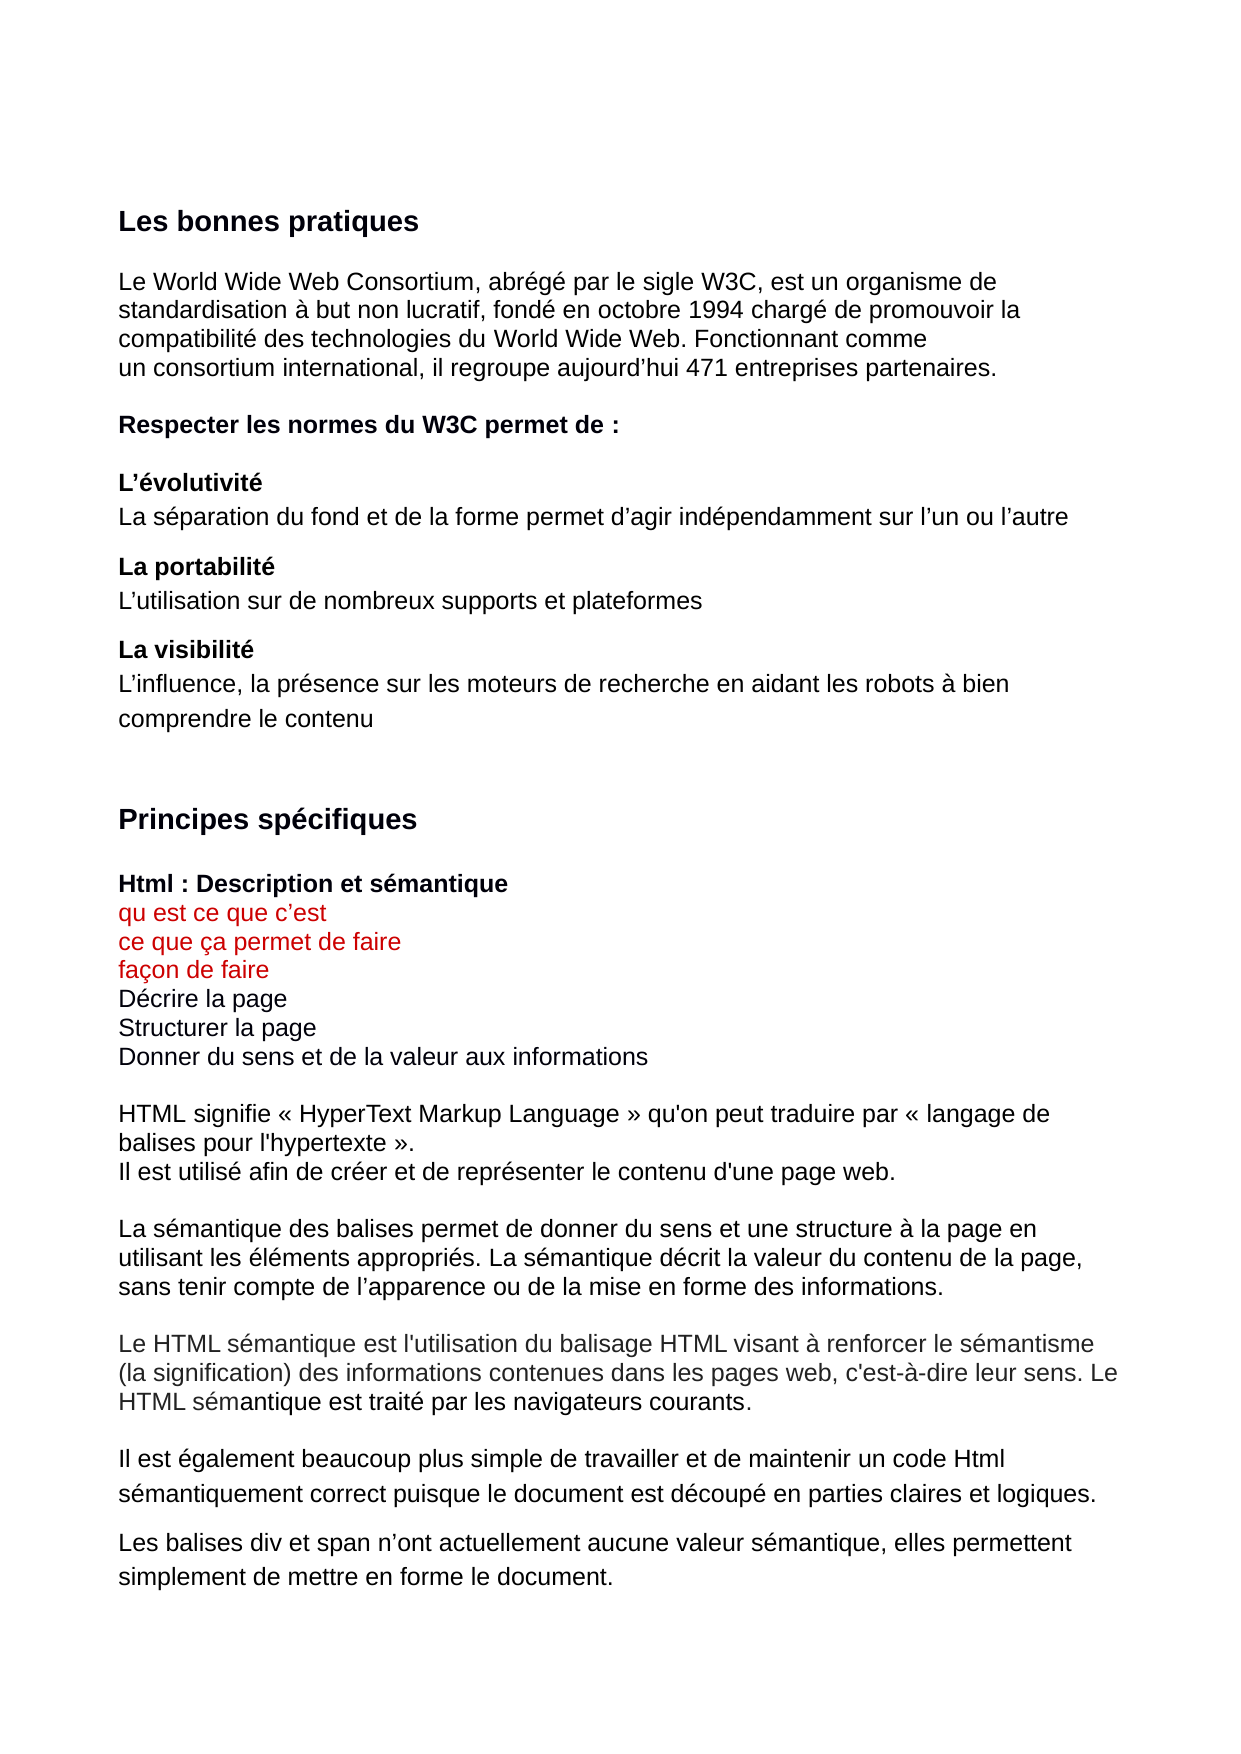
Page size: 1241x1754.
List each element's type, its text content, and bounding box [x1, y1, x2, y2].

text HTML signifie « HyperText Markup Language » qu'on peut traduire par « langage de balises pour l'hypertexte ». [118, 1099, 1122, 1157]
text Décrire la page [118, 984, 1122, 1013]
text Structurer la page [118, 1013, 1122, 1042]
text La sémantique des balises permet de donner du sens et une structure à la page en utilisant les éléments appropriés. La sémantique décrit la valeur du contenu de la page, sans tenir compte de l’apparence ou de la mise en forme des informations. [118, 1214, 1122, 1300]
text Il est utilisé afin de créer et de représenter le contenu d'une page web. [118, 1157, 1122, 1185]
text L’évolutivité La séparation du fond et de la forme permet d’agir indépendamment sur l’un ou l’autre [118, 468, 1122, 531]
text Les bonnes pratiques [118, 204, 1122, 238]
text Donner du sens et de la valeur aux informations [118, 1042, 1122, 1070]
text La visibilité L’influence, la présence sur les moteurs de recherche en aidant les robots à bien comprendre le contenu [118, 635, 1122, 733]
text Html : Description et sémantique [118, 869, 1122, 898]
text Le HTML sémantique est l'utilisation du balisage HTML visant à renforcer le sémantisme (la signification) des informations contenues dans les pages web, c'est-à-dire leur sens. Le HTML sémantique est traité par les navigateurs courants. [118, 1329, 1122, 1415]
text Principes spécifiques [118, 802, 1122, 836]
text ce que ça permet de faire [118, 927, 1122, 955]
text Il est également beaucoup plus simple de travailler et de maintenir un code Html sémantiquement correct puisque le document est découpé en parties claires et logiques. [118, 1444, 1122, 1507]
text qu est ce que c’est [118, 898, 1122, 927]
text façon de faire [118, 955, 1122, 984]
text La portabilité L’utilisation sur de nombreux supports et plateformes [118, 551, 1122, 615]
text Les balises div et span n’ont actuellement aucune valeur sémantique, elles permettent simplement de mettre en forme le document. [118, 1528, 1122, 1591]
text Respecter les normes du W3C permet de : [118, 410, 1122, 439]
text Le World Wide Web Consortium, abrégé par le sigle W3C, est un organisme de standardisation à but non lucratif, fondé en octobre 1994 chargé de promouvoir la compatibilité des technologies du World Wide Web. Fonctionnant comme un consortium international, il regroupe aujourd’hui 471 entreprises partenaires. [118, 267, 1122, 382]
